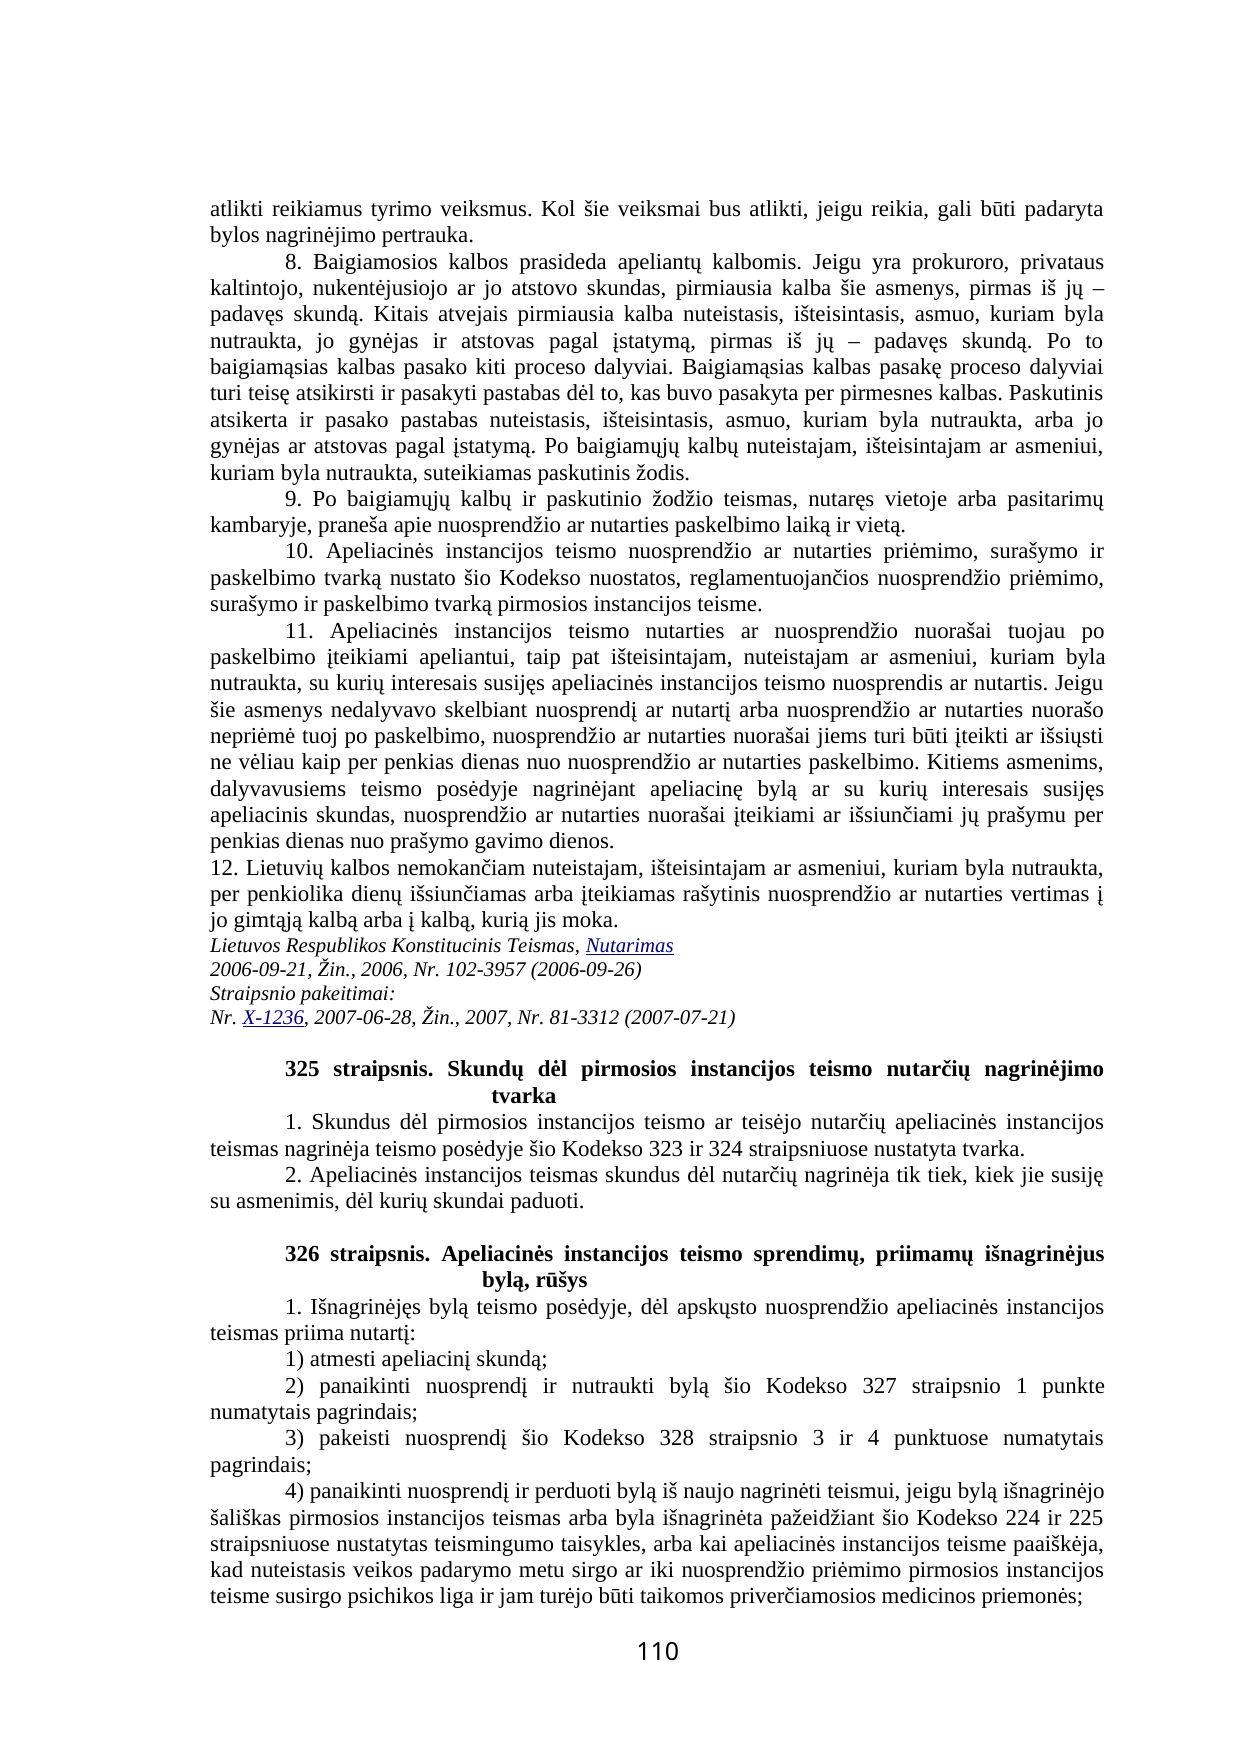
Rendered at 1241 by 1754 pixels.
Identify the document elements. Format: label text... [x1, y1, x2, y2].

text atlikti reikiamus tyrimo veiksmus. Kol šie veiksmai bus atlikti, jeigu reikia, gali būti padaryta bylos nagrinėjimo pertrauka. [210, 195, 1106, 248]
text 4) panaikinti nuosprendį ir perduoti bylą iš naujo nagrinėti teismui, jeigu bylą išnagrinėjo šališkas pirmosios instancijos teismas arba byla išnagrinėta pažeidžiant šio Kodekso 224 ir 225 straipsniuose nustatytas teismingumo taisykles, arba kai apeliacinės instancijos teisme paaiškėja, kad nuteistasis veikos padarymo metu sirgo ar iki nuosprendžio priėmimo pirmosios instancijos teisme susirgo psichikos liga ir jam turėjo būti taikomos priverčiamosios medicinos priemonės; [210, 1477, 1106, 1609]
text 1. Išnagrinėjęs bylą teismo posėdyje, dėl apskųsto nuosprendžio apeliacinės instancijos teismas priima nutartį: [210, 1293, 1106, 1345]
text 2) panaikinti nuosprendį ir nutraukti bylą šio Kodekso 327 straipsnio 1 punkte numatytais pagrindais; [210, 1372, 1106, 1424]
text 1) atmesti apeliacinį skundą; [210, 1345, 1106, 1372]
text Lietuvos Respublikos Konstitucinis Teismas, Nutarimas [210, 933, 1106, 957]
text 8. Baigiamosios kalbos prasideda apeliantų kalbomis. Jeigu yra prokuroro, privataus kaltintojo, nukentėjusiojo ar jo atstovo skundas, pirmiausia kalba šie asmenys, pirmas iš jų – padavęs skundą. Kitais atvejais pirmiausia kalba nuteistasis, išteisintasis, asmuo, kuriam byla nutraukta, jo gynėjas ir atstovas pagal įstatymą, pirmas iš jų – padavęs skundą. Po to baigiamąsias kalbas pasako kiti proceso dalyviai. Baigiamąsias kalbas pasakę proceso dalyviai turi teisę atsikirsti ir pasakyti pastabas dėl to, kas buvo pasakyta per pirmesnes kalbas. Paskutinis atsikerta ir pasako pastabas nuteistasis, išteisintasis, asmuo, kuriam byla nutraukta, arba jo gynėjas ar atstovas pagal įstatymą. Po baigiamųjų kalbų nuteistajam, išteisintajam ar asmeniui, kuriam byla nutraukta, suteikiamas paskutinis žodis. [210, 248, 1106, 485]
text 3) pakeisti nuosprendį šio Kodekso 328 straipsnio 3 ir 4 punktuose numatytais pagrindais; [210, 1424, 1106, 1477]
text 2. Apeliacinės instancijos teismas skundus dėl nutarčių nagrinėja tik tiek, kiek jie susiję su asmenimis, dėl kurių skundai paduoti. [210, 1161, 1106, 1214]
text 11. Apeliacinės instancijos teismo nutarties ar nuosprendžio nuorašai tuojau po paskelbimo įteikiami apeliantui, taip pat išteisintajam, nuteistajam ar asmeniui, kuriam byla nutraukta, su kurių interesais susijęs apeliacinės instancijos teismo nuosprendis ar nutartis. Jeigu šie asmenys nedalyvavo skelbiant nuosprendį ar nutartį arba nuosprendžio ar nutarties nuorašo nepriėmė tuoj po paskelbimo, nuosprendžio ar nutarties nuorašai jiems turi būti įteikti ar išsiųsti ne vėliau kaip per penkias dienas nuo nuosprendžio ar nutarties paskelbimo. Kitiems asmenims, dalyvavusiems teismo posėdyje nagrinėjant apeliacinę bylą ar su kurių interesais susijęs apeliacinis skundas, nuosprendžio ar nutarties nuorašai įteikiami ar išsiunčiami jų prašymu per penkias dienas nuo prašymo gavimo dienos. [210, 617, 1106, 854]
text 2006-09-21, Žin., 2006, Nr. 102-3957 (2006-09-26) [210, 957, 1106, 981]
text 325 straipsnis. Skundų dėl pirmosios instancijos teismo nutarčių nagrinėjimo tvarka [285, 1056, 1106, 1108]
text Straipsnio pakeitimai: [210, 981, 1106, 1005]
text 326 straipsnis. Apeliacinės instancijos teismo sprendimų, priimamų išnagrinėjus bylą, rūšys [285, 1240, 1106, 1293]
text 9. Po baigiamųjų kalbų ir paskutinio žodžio teismas, nutaręs vietoje arba pasitarimų kambaryje, praneša apie nuosprendžio ar nutarties paskelbimo laiką ir vietą. [210, 485, 1106, 538]
text Nr. X-1236, 2007-06-28, Žin., 2007, Nr. 81-3312 (2007-07-21) [210, 1005, 1106, 1029]
text 12. Lietuvių kalbos nemokančiam nuteistajam, išteisintajam ar asmeniui, kuriam byla nutraukta, per penkiolika dienų išsiunčiamas arba įteikiamas rašytinis nuosprendžio ar nutarties vertimas į jo gimtąją kalbą arba į kalbą, kurią jis moka. [210, 854, 1106, 933]
text 1. Skundus dėl pirmosios instancijos teismo ar teisėjo nutarčių apeliacinės instancijos teismas nagrinėja teismo posėdyje šio Kodekso 323 ir 324 straipsniuose nustatyta tvarka. [210, 1108, 1106, 1161]
text 10. Apeliacinės instancijos teismo nuosprendžio ar nutarties priėmimo, surašymo ir paskelbimo tvarką nustato šio Kodekso nuostatos, reglamentuojančios nuosprendžio priėmimo, surašymo ir paskelbimo tvarką pirmosios instancijos teisme. [210, 538, 1106, 617]
